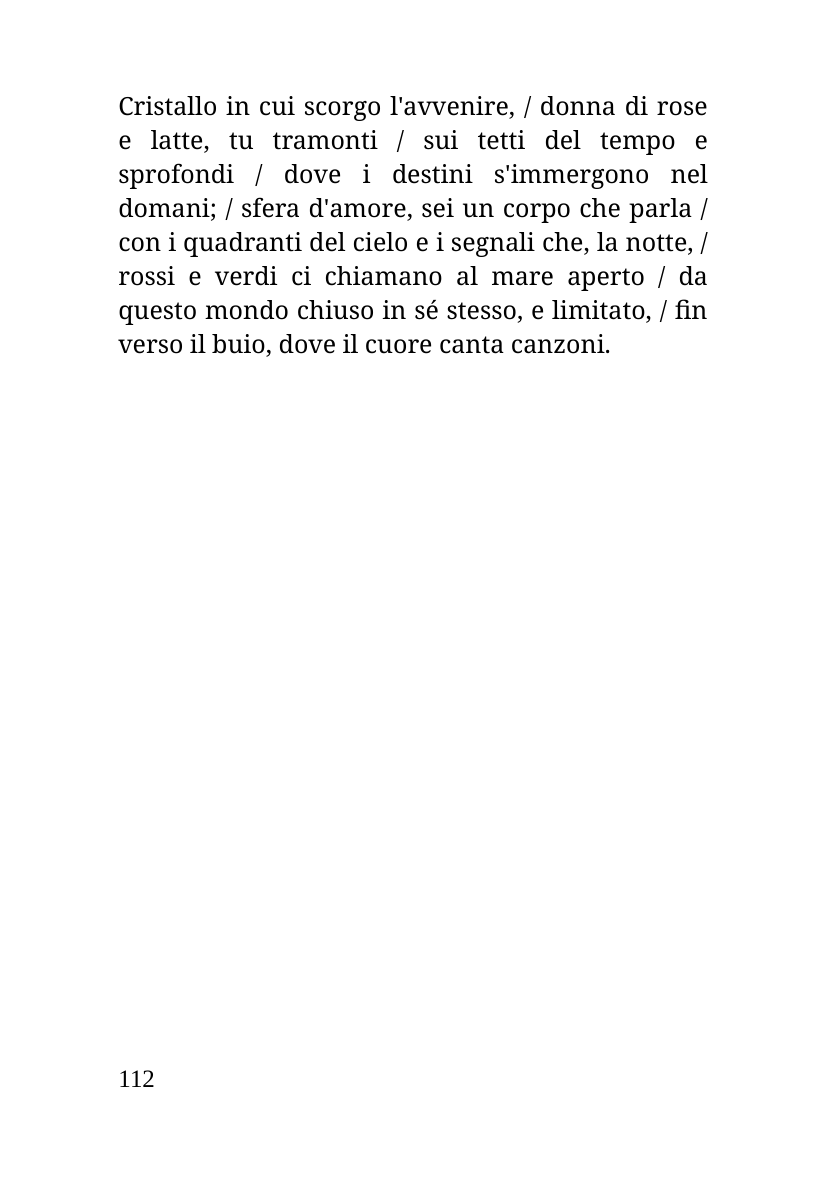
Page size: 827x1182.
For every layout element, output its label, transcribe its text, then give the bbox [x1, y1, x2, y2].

text Cristallo in cui scorgo l'avvenire, / donna di rose e latte, tu tramonti / sui tetti del tempo e sprofondi / dove i destini s'immergono nel domani; / sfera d'amore, sei un corpo che parla / con i quadranti del cielo e i segnali che, la notte, / rossi e verdi ci chiamano al mare aperto / da questo mondo chiuso in sé stesso, e limitato, / fin verso il buio, dove il cuore canta canzoni. [118, 88, 709, 361]
